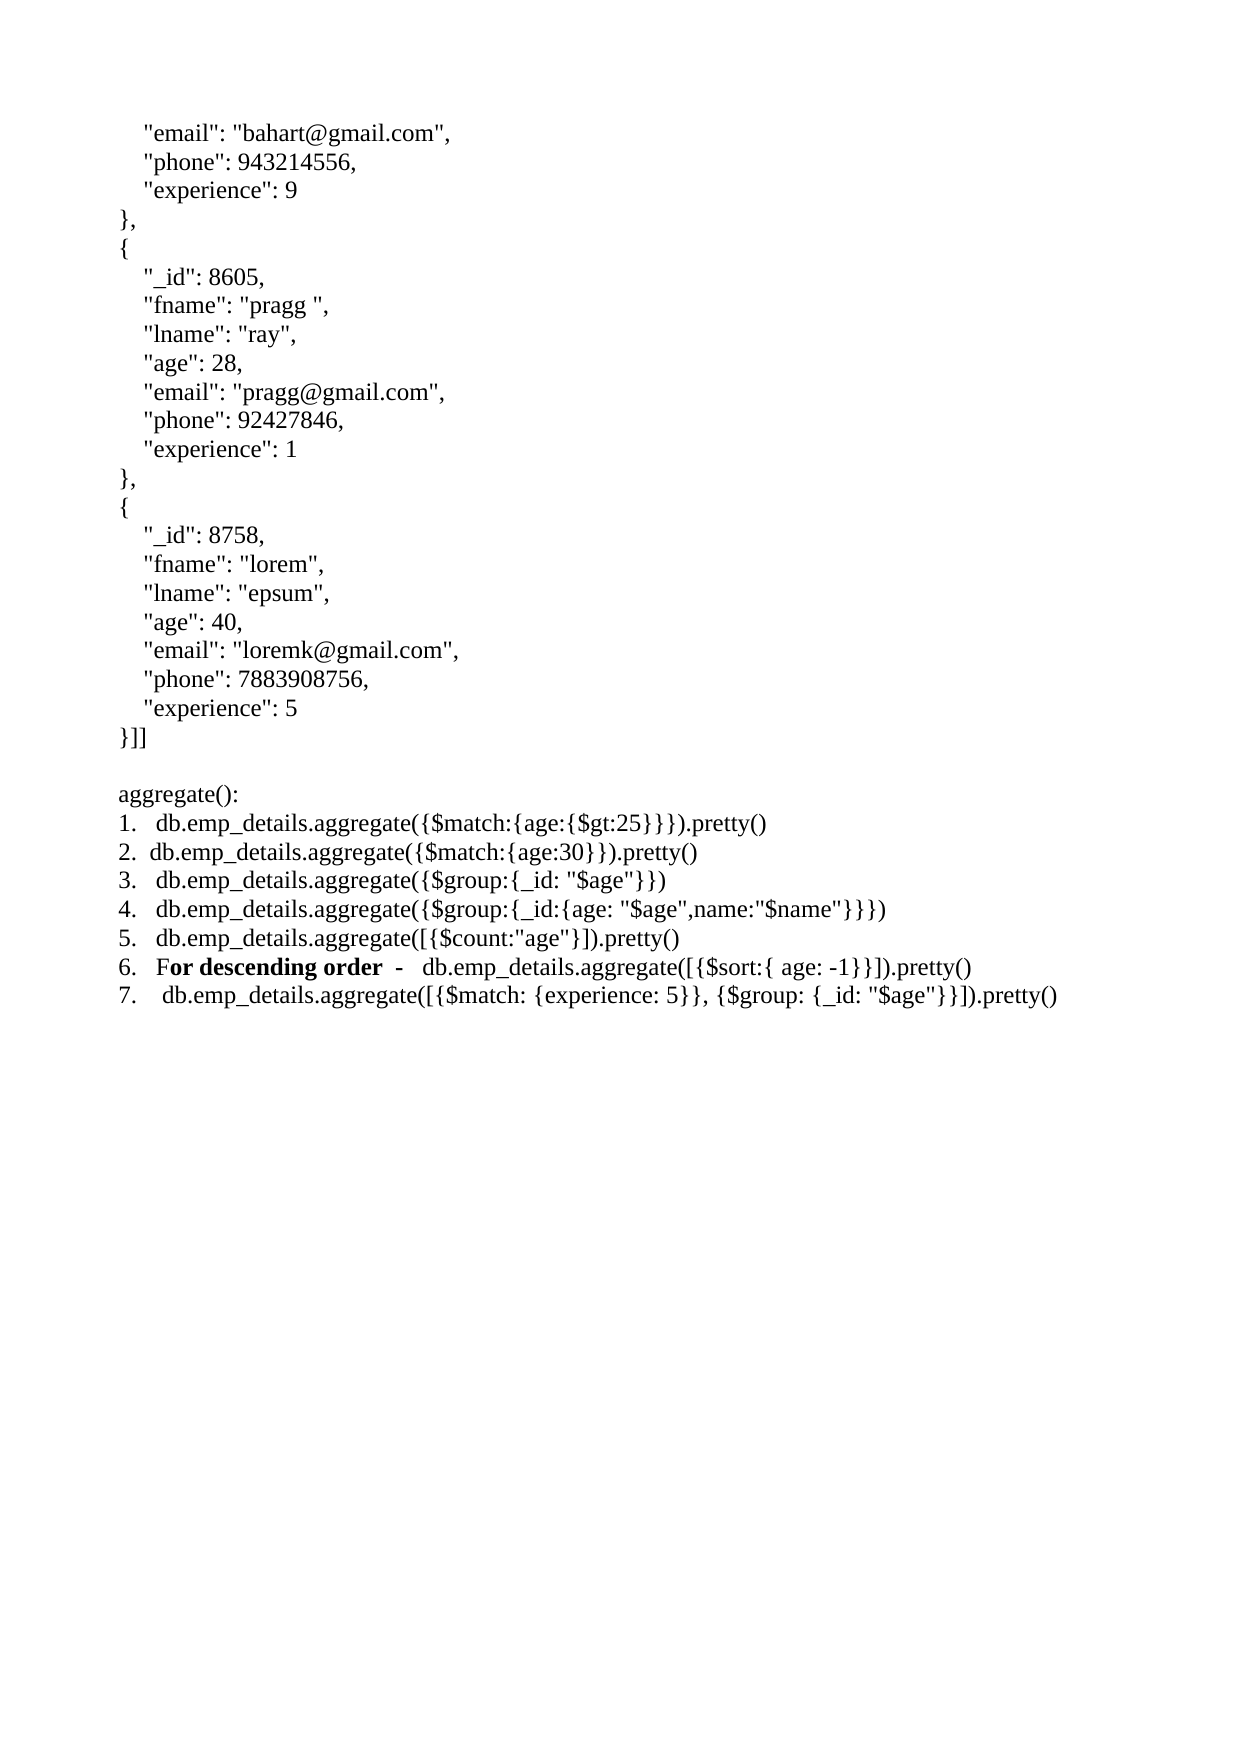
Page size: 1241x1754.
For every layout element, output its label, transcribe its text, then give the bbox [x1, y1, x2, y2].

text "experience": 9 [118, 176, 1122, 204]
text "age": 40, [118, 607, 1122, 636]
text }, [118, 204, 1122, 233]
text "phone": 7883908756, [118, 664, 1122, 693]
text aggregate(): [118, 779, 1122, 808]
text "email": "bahart@gmail.com", [118, 118, 1122, 147]
text 5. db.emp_details.aggregate([{$count:"age"}]).pretty() [118, 923, 1122, 952]
text 2. db.emp_details.aggregate({$match:{age:30}}).pretty() [118, 837, 1122, 866]
text "lname": "ray", [118, 319, 1122, 348]
text }]] [118, 722, 1122, 751]
text "experience": 5 [118, 693, 1122, 722]
text 7. db.emp_details.aggregate([{$match: {experience: 5}}, {$group: {_id: "$age"}}]).pretty() [118, 981, 1122, 1009]
text { [118, 492, 1122, 521]
text }, [118, 463, 1122, 492]
text 6. For descending order - db.emp_details.aggregate([{$sort:{ age: -1}}]).pretty() [118, 952, 1122, 981]
text "fname": "lorem", [118, 549, 1122, 578]
text "fname": "pragg ", [118, 291, 1122, 319]
text 1. db.emp_details.aggregate({$match:{age:{$gt:25}}}).pretty() [118, 808, 1122, 837]
text "lname": "epsum", [118, 578, 1122, 607]
text "experience": 1 [118, 434, 1122, 463]
text "email": "loremk@gmail.com", [118, 636, 1122, 664]
text "phone": 92427846, [118, 406, 1122, 434]
text { [118, 233, 1122, 262]
text "_id": 8605, [118, 262, 1122, 291]
text "_id": 8758, [118, 521, 1122, 549]
text "phone": 943214556, [118, 147, 1122, 176]
text "email": "pragg@gmail.com", [118, 377, 1122, 406]
text 3. db.emp_details.aggregate({$group:{_id: "$age"}}) [118, 866, 1122, 894]
text "age": 28, [118, 348, 1122, 377]
text 4. db.emp_details.aggregate({$group:{_id:{age: "$age",name:"$name"}}}) [118, 894, 1122, 923]
